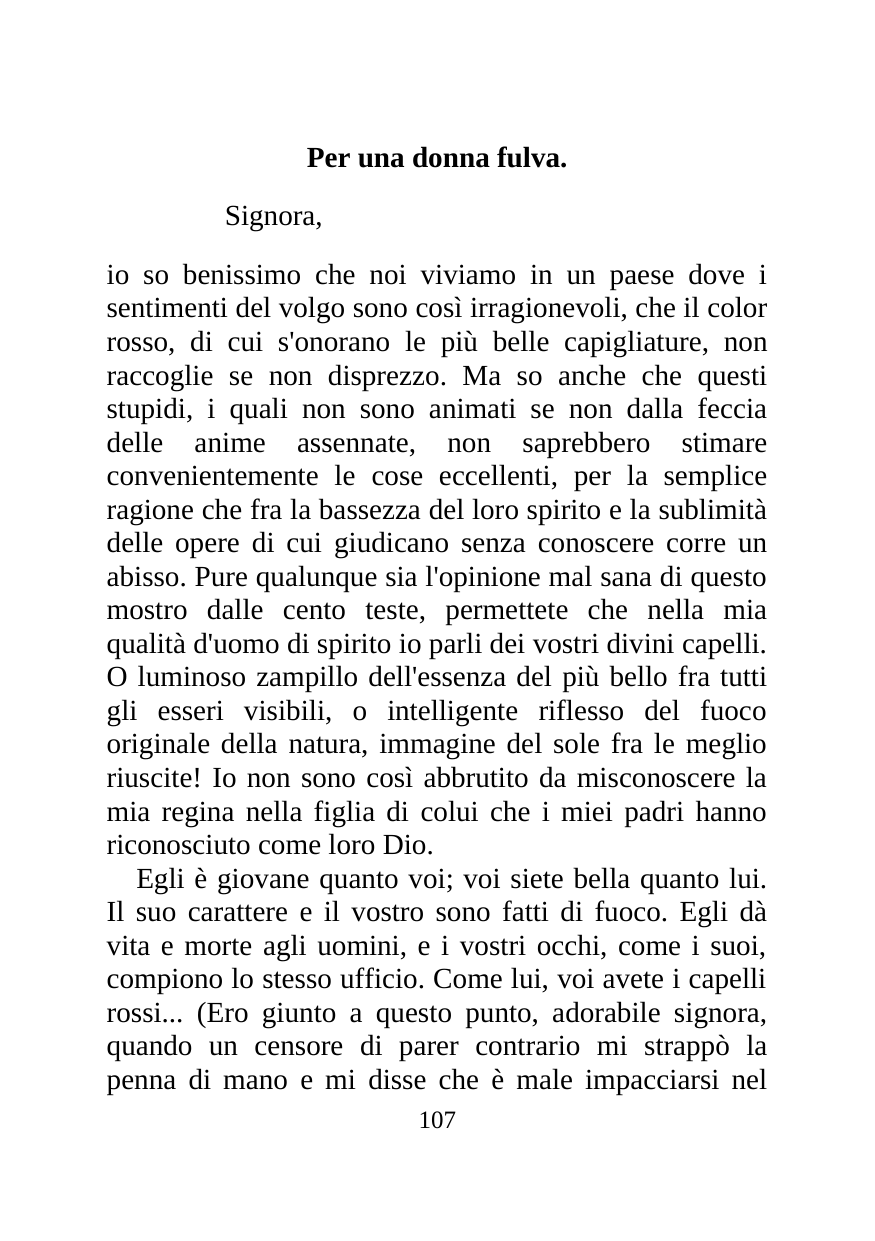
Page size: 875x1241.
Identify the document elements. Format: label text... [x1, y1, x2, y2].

text Signora, [195, 198, 768, 232]
text io so benissimo che noi viviamo in un paese dove i sentimenti del volgo sono così irragionevoli, che il color rosso, di cui s'onorano le più belle capigliature, non raccoglie se non disprezzo. Ma so anche che questi stupidi, i quali non sono animati se non dalla feccia delle anime assennate, non saprebbero stimare convenientemente le cose eccellenti, per la semplice ragione che fra la bassezza del loro spirito e la sublimità delle opere di cui giudicano senza conoscere corre un abisso. Pure qualunque sia l'opinione mal sana di questo mostro dalle cento teste, permettete che nella mia qualità d'uomo di spirito io parli dei vostri divini capelli. O luminoso zampillo dell'essenza del più bello fra tutti gli esseri visibili, o intelligente riflesso del fuoco originale della natura, immagine del sole fra le meglio riuscite! Io non sono così abbrutito da misconoscere la mia regina nella figlia di colui che i miei padri hanno riconosciuto come loro Dio. [106, 257, 768, 861]
subtitle Per una donna fulva. [106, 140, 768, 173]
text Egli è giovane quanto voi; voi siete bella quanto lui. Il suo carattere e il vostro sono fatti di fuoco. Egli dà vita e morte agli uomini, e i vostri occhi, come i suoi, compiono lo stesso ufficio. Come lui, voi avete i capelli rossi... (Ero giunto a questo punto, adorabile signora, quando un censore di parer contrario mi strappò la penna di mano e mi disse che è male impacciarsi nel [106, 861, 768, 1096]
